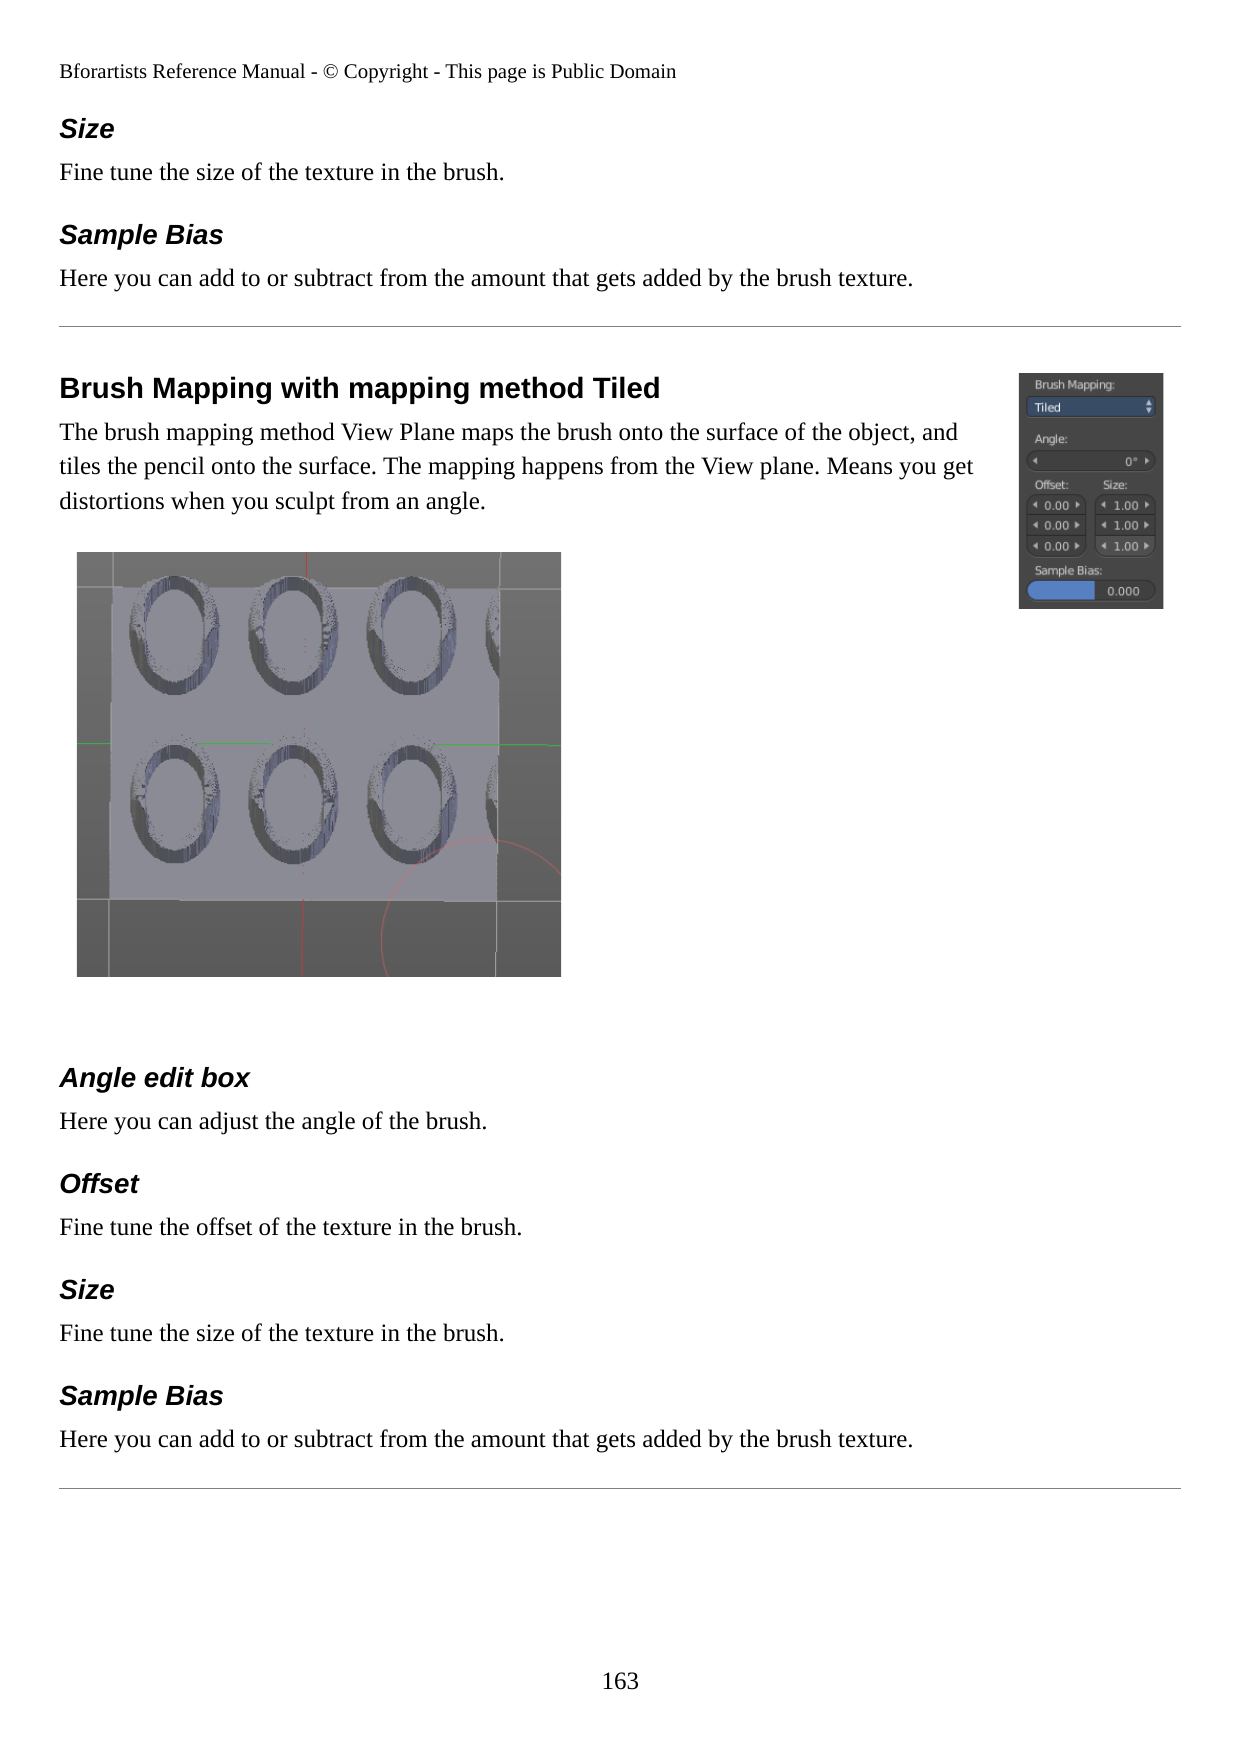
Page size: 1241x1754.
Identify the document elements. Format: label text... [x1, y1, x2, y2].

picture [1018, 373, 1164, 609]
picture [76, 552, 562, 977]
text Fine tune the offset of the texture in the brush. [59, 1212, 1181, 1241]
text Fine tune the size of the texture in the brush. [59, 157, 1181, 186]
subtitle Size [59, 1274, 1181, 1306]
text Here you can add to or subtract from the amount that gets added by the brush texture. [59, 1424, 1181, 1453]
text The brush mapping method View Plane maps the brush onto the surface of the object, and tiles the pencil onto the surface. The mapping happens from the View plane. Means you get distortions when you sculpt from an angle. [59, 417, 1018, 515]
subtitle Sample Bias [59, 1379, 1181, 1411]
subtitle Offset [59, 1168, 1181, 1199]
subtitle Brush Mapping with mapping method Tiled [59, 371, 1181, 404]
subtitle Size [59, 113, 1181, 144]
text Fine tune the size of the texture in the brush. [59, 1318, 1181, 1347]
text Here you can adjust the angle of the brush. [59, 1106, 1181, 1135]
subtitle Angle edit box [59, 1062, 1181, 1094]
text Here you can add to or subtract from the amount that gets added by the brush texture. [59, 263, 1181, 292]
subtitle Sample Bias [59, 218, 1181, 250]
